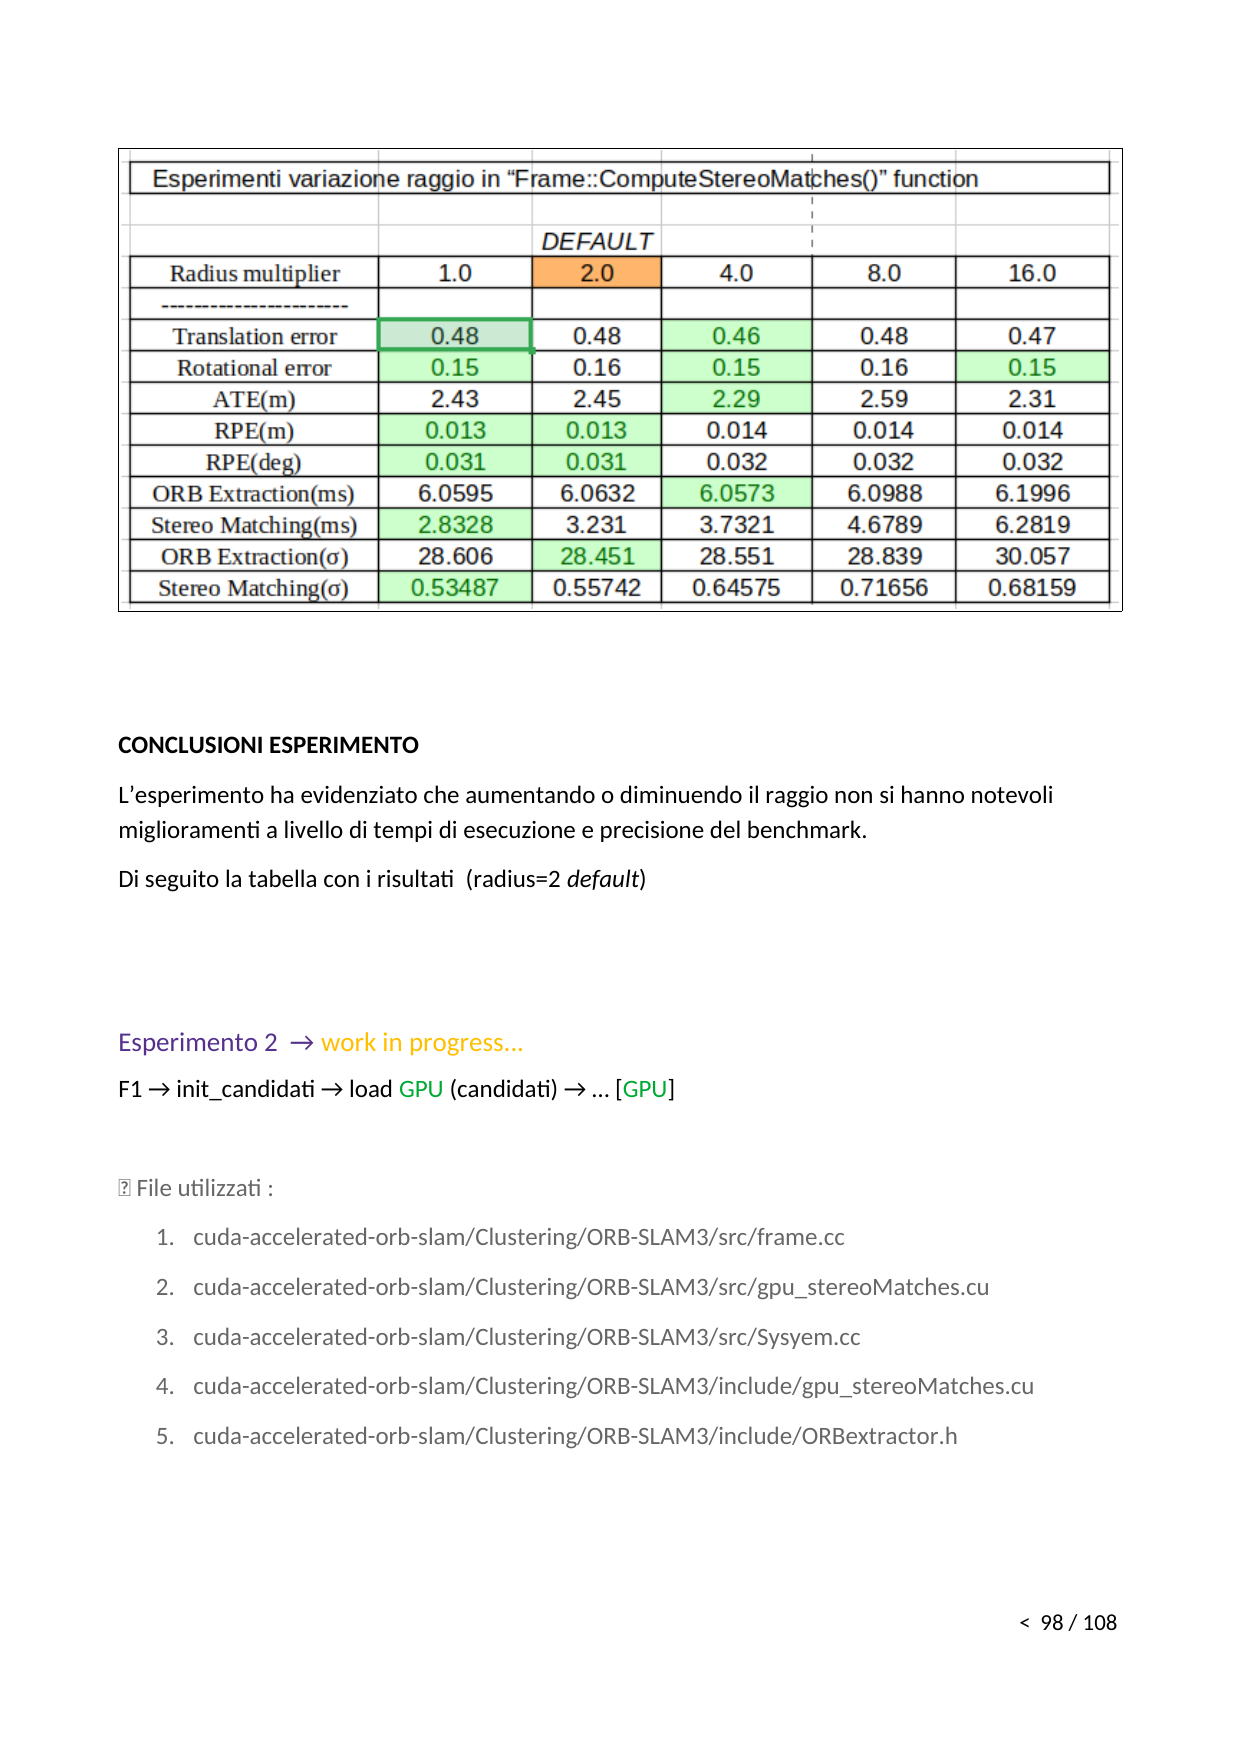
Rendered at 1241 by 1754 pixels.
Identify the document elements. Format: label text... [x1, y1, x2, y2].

text 📄 File utilizzati : [118, 1172, 1122, 1202]
subtitle Esperimento 2 → work in progress... [118, 1025, 1122, 1058]
list cuda-accelerated-orb-slam/Clustering/ORB-SLAM3/src/frame.cc [156, 1221, 1122, 1252]
list cuda-accelerated-orb-slam/Clustering/ORB-SLAM3/include/ORBextractor.h [156, 1420, 1122, 1450]
text F1 → init_candidati → load GPU (candidati) → … [GPU] [118, 1073, 1122, 1103]
list cuda-accelerated-orb-slam/Clustering/ORB-SLAM3/src/gpu_stereoMatches.cu [156, 1271, 1122, 1302]
text L’esperimento ha evidenziato che aumentando o diminuendo il raggio non si hanno notevoli miglioramenti a livello di tempi di esecuzione e precisione del benchmark. [118, 779, 1122, 844]
list cuda-accelerated-orb-slam/Clustering/ORB-SLAM3/src/Sysyem.cc [156, 1321, 1122, 1351]
text Di seguito la tabella con i risultati (radius=2 default) [118, 864, 1122, 894]
list cuda-accelerated-orb-slam/Clustering/ORB-SLAM3/include/gpu_stereoMatches.cu [156, 1370, 1122, 1401]
text CONCLUSIONI ESPERIMENTO [118, 729, 1122, 760]
picture [121, 150, 1119, 609]
